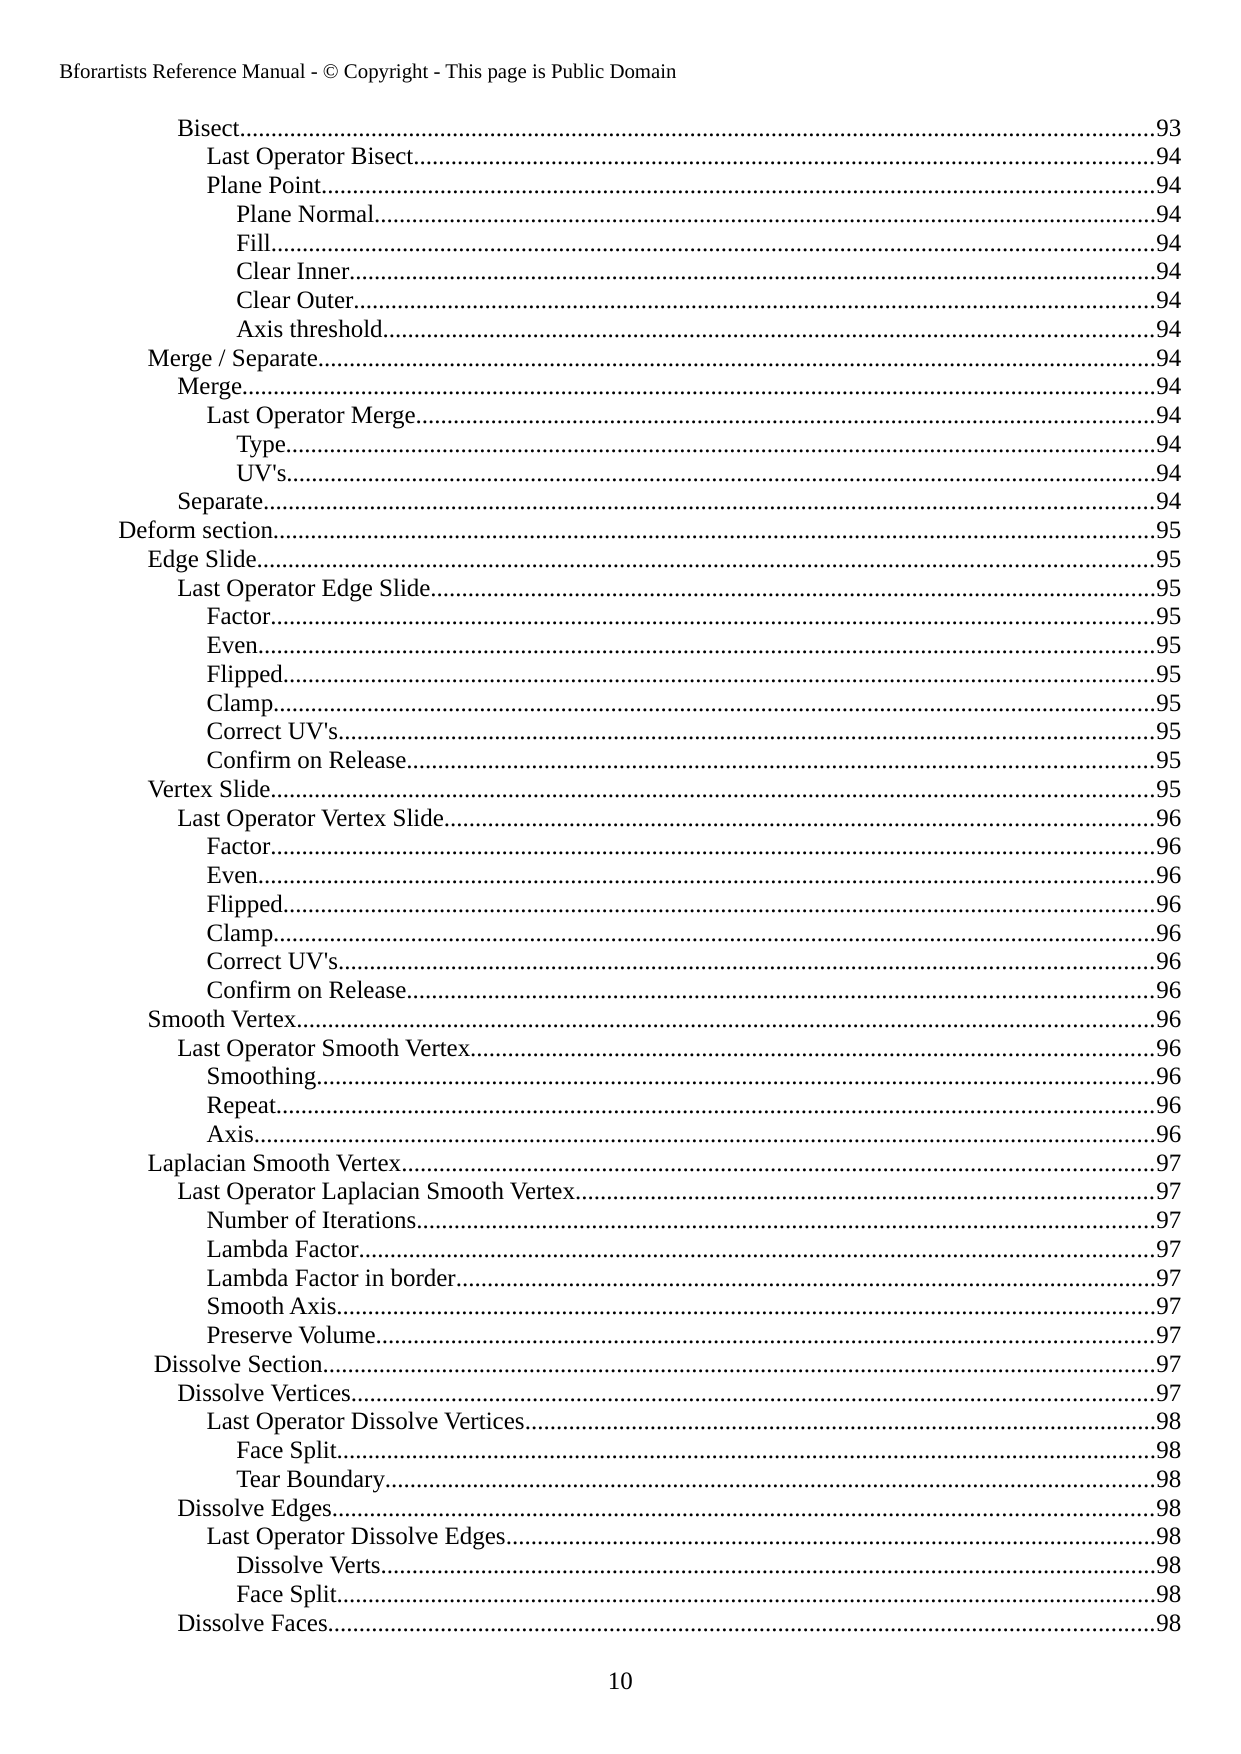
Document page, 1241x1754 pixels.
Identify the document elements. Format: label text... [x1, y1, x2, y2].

text Preserve Volume 97 [206, 1320, 1181, 1349]
text Flipped 95 [206, 659, 1181, 688]
text Factor 95 [206, 601, 1181, 630]
text Merge / Separate 94 [147, 343, 1181, 371]
text Confirm on Release 96 [206, 975, 1181, 1004]
text Axis 96 [206, 1119, 1181, 1148]
text Even 96 [206, 860, 1181, 889]
text Smoothing 96 [206, 1061, 1181, 1090]
text Vertex Slide 95 [147, 774, 1181, 803]
text Dissolve Section 97 [147, 1349, 1181, 1378]
text Dissolve Vertices 97 [177, 1378, 1181, 1406]
text Clamp 95 [206, 688, 1181, 716]
text Plane Normal 94 [236, 199, 1181, 228]
text Repeat 96 [206, 1090, 1181, 1119]
text Plane Point 94 [206, 170, 1181, 199]
text Even 95 [206, 630, 1181, 659]
text Bisect 93 [177, 113, 1181, 141]
text Last Operator Dissolve Vertices 98 [206, 1406, 1181, 1435]
text Dissolve Faces 98 [177, 1608, 1181, 1636]
text Last Operator Dissolve Edges 98 [206, 1521, 1181, 1550]
text Confirm on Release 95 [206, 745, 1181, 774]
text Deform section 95 [118, 515, 1181, 544]
text Last Operator Smooth Vertex 96 [177, 1033, 1181, 1061]
text Lambda Factor 97 [206, 1234, 1181, 1263]
text Face Split 98 [236, 1579, 1181, 1608]
text Correct UV's 95 [206, 716, 1181, 745]
text Smooth Vertex 96 [147, 1004, 1181, 1033]
text Edge Slide 95 [147, 544, 1181, 573]
text UV's 94 [236, 458, 1181, 486]
text Separate 94 [177, 486, 1181, 515]
text Type 94 [236, 429, 1181, 458]
text Last Operator Laplacian Smooth Vertex 97 [177, 1176, 1181, 1205]
text Flipped 96 [206, 889, 1181, 918]
text Smooth Axis 97 [206, 1291, 1181, 1320]
text Axis threshold 94 [236, 314, 1181, 343]
text Last Operator Edge Slide 95 [177, 573, 1181, 601]
text Dissolve Edges 98 [177, 1493, 1181, 1521]
text Clamp 96 [206, 918, 1181, 946]
text Last Operator Vertex Slide 96 [177, 803, 1181, 831]
text Face Split 98 [236, 1435, 1181, 1464]
text Merge 94 [177, 371, 1181, 400]
text Correct UV's 96 [206, 946, 1181, 975]
text Last Operator Merge 94 [206, 400, 1181, 429]
text Clear Outer 94 [236, 285, 1181, 314]
text Fill 94 [236, 228, 1181, 256]
text Clear Inner 94 [236, 256, 1181, 285]
text Factor 96 [206, 831, 1181, 860]
text Dissolve Verts 98 [236, 1550, 1181, 1579]
text Laplacian Smooth Vertex 97 [147, 1148, 1181, 1176]
text Tear Boundary 98 [236, 1464, 1181, 1493]
text Lambda Factor in border 97 [206, 1263, 1181, 1291]
text Last Operator Bisect 94 [206, 141, 1181, 170]
text Number of Iterations 97 [206, 1205, 1181, 1234]
